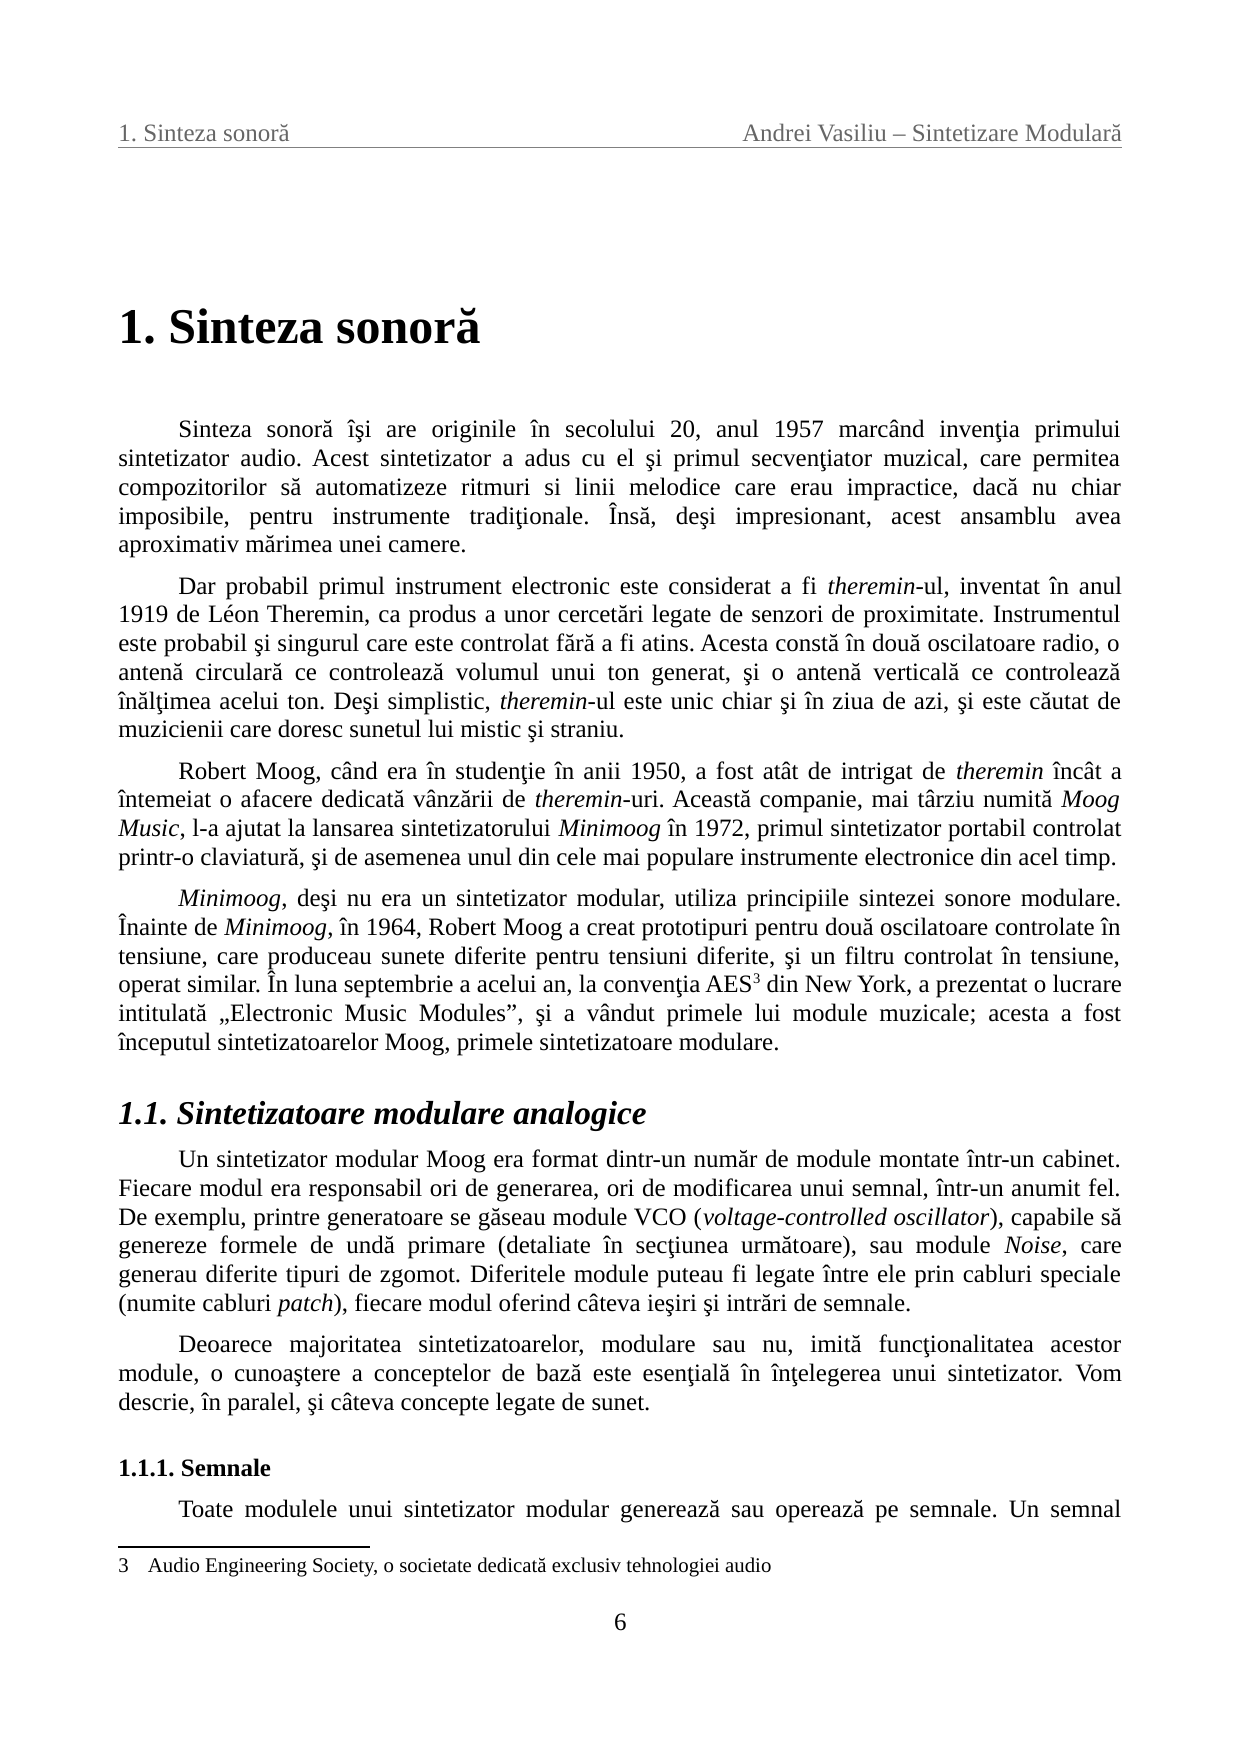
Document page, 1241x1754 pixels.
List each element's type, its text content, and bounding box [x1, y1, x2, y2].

subtitle 1.1.1. Semnale [118, 1453, 1122, 1482]
text Dar probabil primul instrument electronic este considerat a fi theremin-ul, inventat în anul 1919 de Léon Theremin, ca produs a unor cercetări legate de senzori de proximitate. Instrumentul este probabil şi singurul care este controlat fără a fi atins. Acesta constă în două oscilatoare radio, o antenă circulară ce controlează volumul unui ton generat, şi o antenă verticală ce controlează înălţimea acelui ton. Deşi simplistic, theremin-ul este unic chiar şi în ziua de azi, şi este căutat de muzicienii care doresc sunetul lui mistic şi straniu. [118, 571, 1122, 743]
subtitle 1.1. Sintetizatoare modulare analogice [118, 1093, 1122, 1132]
text Robert Moog, când era în studenţie în anii 1950, a fost atât de intrigat de theremin încât a întemeiat o afacere dedicată vânzării de theremin-uri. Această companie, mai târziu numită Moog Music, l-a ajutat la lansarea sintetizatorului Minimoog în 1972, primul sintetizator portabil controlat printr-o claviatură, şi de asemenea unul din cele mai populare instrumente electronice din acel timp. [118, 756, 1122, 871]
subtitle 1. Sinteza sonoră [118, 297, 1122, 354]
text Toate modulele unui sintetizator modular generează sau operează pe semnale. Un semnal [118, 1494, 1122, 1523]
text Audio Engineering Society, o societate dedicată exclusiv tehnologiei audio [118, 1553, 1122, 1577]
text Un sintetizator modular Moog era format dintr-un număr de module montate într-un cabinet. Fiecare modul era responsabil ori de generarea, ori de modificarea unui semnal, într-un anumit fel. De exemplu, printre generatoare se găseau module VCO (voltage-controlled oscillator), capabile să genereze formele de undă primare (detaliate în secţiunea următoare), sau module Noise, care generau diferite tipuri de zgomot. Diferitele module puteau fi legate între ele prin cabluri speciale (numite cabluri patch), fiecare modul oferind câteva ieşiri şi intrări de semnale. [118, 1144, 1122, 1317]
text Minimoog, deşi nu era un sintetizator modular, utiliza principiile sintezei sonore modulare. Înainte de Minimoog, în 1964, Robert Moog a creat prototipuri pentru două oscilatoare controlate în tensiune, care produceau sunete diferite pentru tensiuni diferite, şi un filtru controlat în tensiune, operat similar. În luna septembrie a acelui an, la convenţia AES din New York, a prezentat o lucrare intitulată „Electronic Music Modules”, şi a vândut primele lui module muzicale; acesta a fost începutul sintetizatoarelor Moog, primele sintetizatoare modulare. [118, 883, 1122, 1056]
text Deoarece majoritatea sintetizatoarelor, modulare sau nu, imită funcţionalitatea acestor module, o cunoaştere a conceptelor de bază este esenţială în înţelegerea unui sintetizator. Vom descrie, în paralel, şi câteva concepte legate de sunet. [118, 1329, 1122, 1415]
text Sinteza sonoră îşi are originile în secolului 20, anul 1957 marcând invenţia primului sintetizator audio. Acest sintetizator a adus cu el şi primul secvenţiator muzical, care permitea compozitorilor să automatizeze ritmuri si linii melodice care erau impractice, dacă nu chiar imposibile, pentru instrumente tradiţionale. Însă, deşi impresionant, acest ansamblu avea aproximativ mărimea unei camere. [118, 414, 1122, 558]
